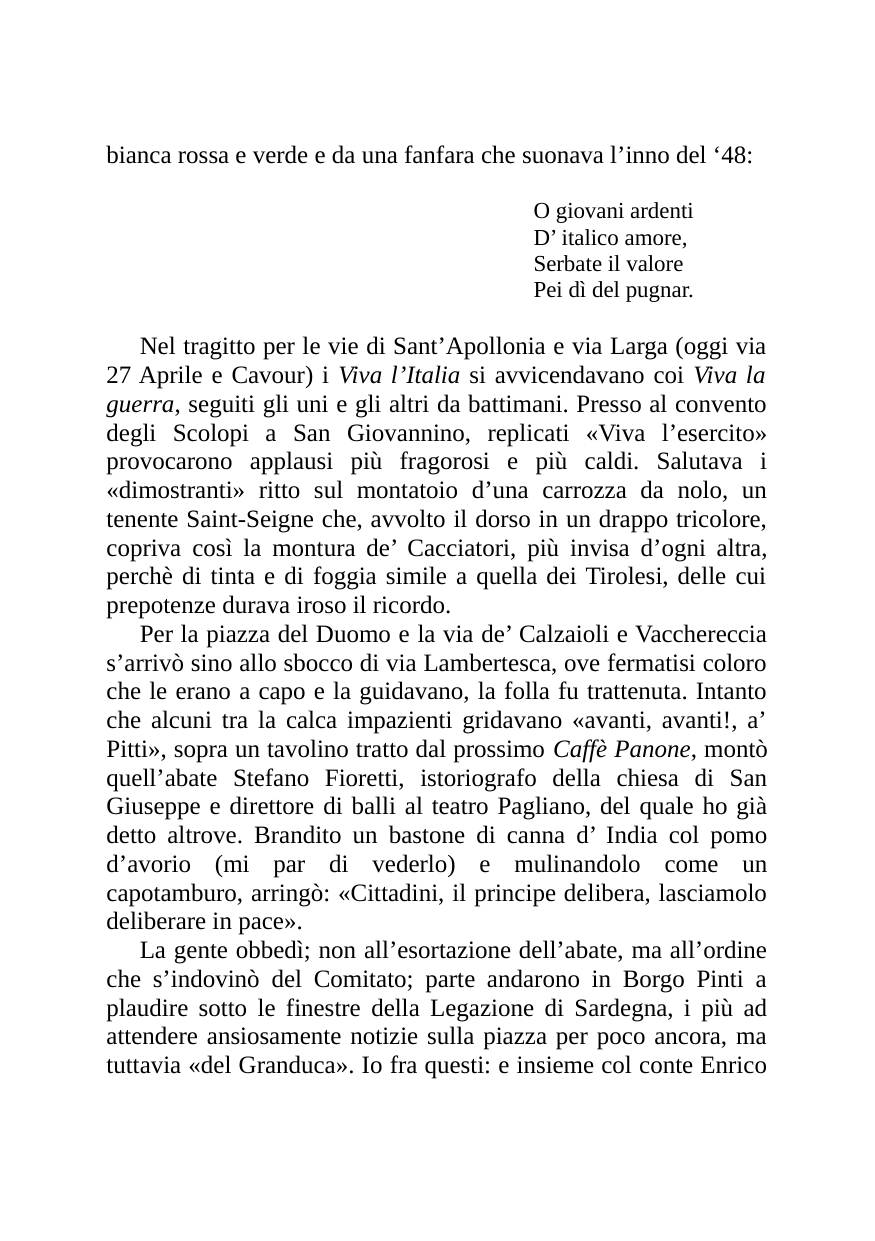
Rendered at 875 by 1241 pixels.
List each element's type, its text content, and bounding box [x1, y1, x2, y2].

text D’ italico amore, [500, 224, 768, 250]
text Serbate il valore [500, 250, 768, 276]
text O giovani ardenti [500, 197, 768, 224]
text Nel tragitto per le vie di Sant’Apollonia e via Larga (oggi via 27 Aprile e Cavour) i Viva l’Italia si avvicendavano coi Viva la guerra, seguiti gli uni e gli altri da battimani. Presso al convento degli Scolopi a San Giovannino, replicati «Viva l’esercito» provocarono applausi più fragorosi e più caldi. Salutava i «dimostranti» ritto sul montatoio d’una carrozza da nolo, un tenente Saint-Seigne che, avvolto il dorso in un drappo tricolore, copriva così la montura de’ Cacciatori, più invisa d’ogni altra, perchè di tinta e di foggia simile a quella dei Tirolesi, delle cui prepotenze durava iroso il ricordo. [106, 331, 768, 619]
text La gente obbedì; non all’esortazione dell’abate, ma all’ordine che s’indovinò del Comitato; parte andarono in Borgo Pinti a plaudire sotto le finestre della Legazione di Sardegna, i più ad attendere ansiosamente notizie sulla piazza per poco ancora, ma tuttavia «del Granduca». Io fra questi: e insieme col conte Enrico [106, 935, 768, 1079]
text Pei dì del pugnar. [500, 276, 768, 303]
text bianca rossa e verde e da una fanfara che suonava l’inno del ‘48: [106, 140, 768, 168]
text Per la piazza del Duomo e la via de’ Calzaioli e Vacchereccia s’arrivò sino allo sbocco di via Lambertesca, ove fermatisi coloro che le erano a capo e la guidavano, la folla fu trattenuta. Intanto che alcuni tra la calca impazienti gridavano «avanti, avanti!, a’ Pitti», sopra un tavolino tratto dal prossimo Caffè Panone, montò quell’abate Stefano Fioretti, istoriografo della chiesa di San Giuseppe e direttore di balli al teatro Pagliano, del quale ho già detto altrove. Brandito un bastone di canna d’ India col pomo d’avorio (mi par di vederlo) e mulinandolo come un capotamburo, arringò: «Cittadini, il principe delibera, lasciamolo deliberare in pace». [106, 619, 768, 935]
